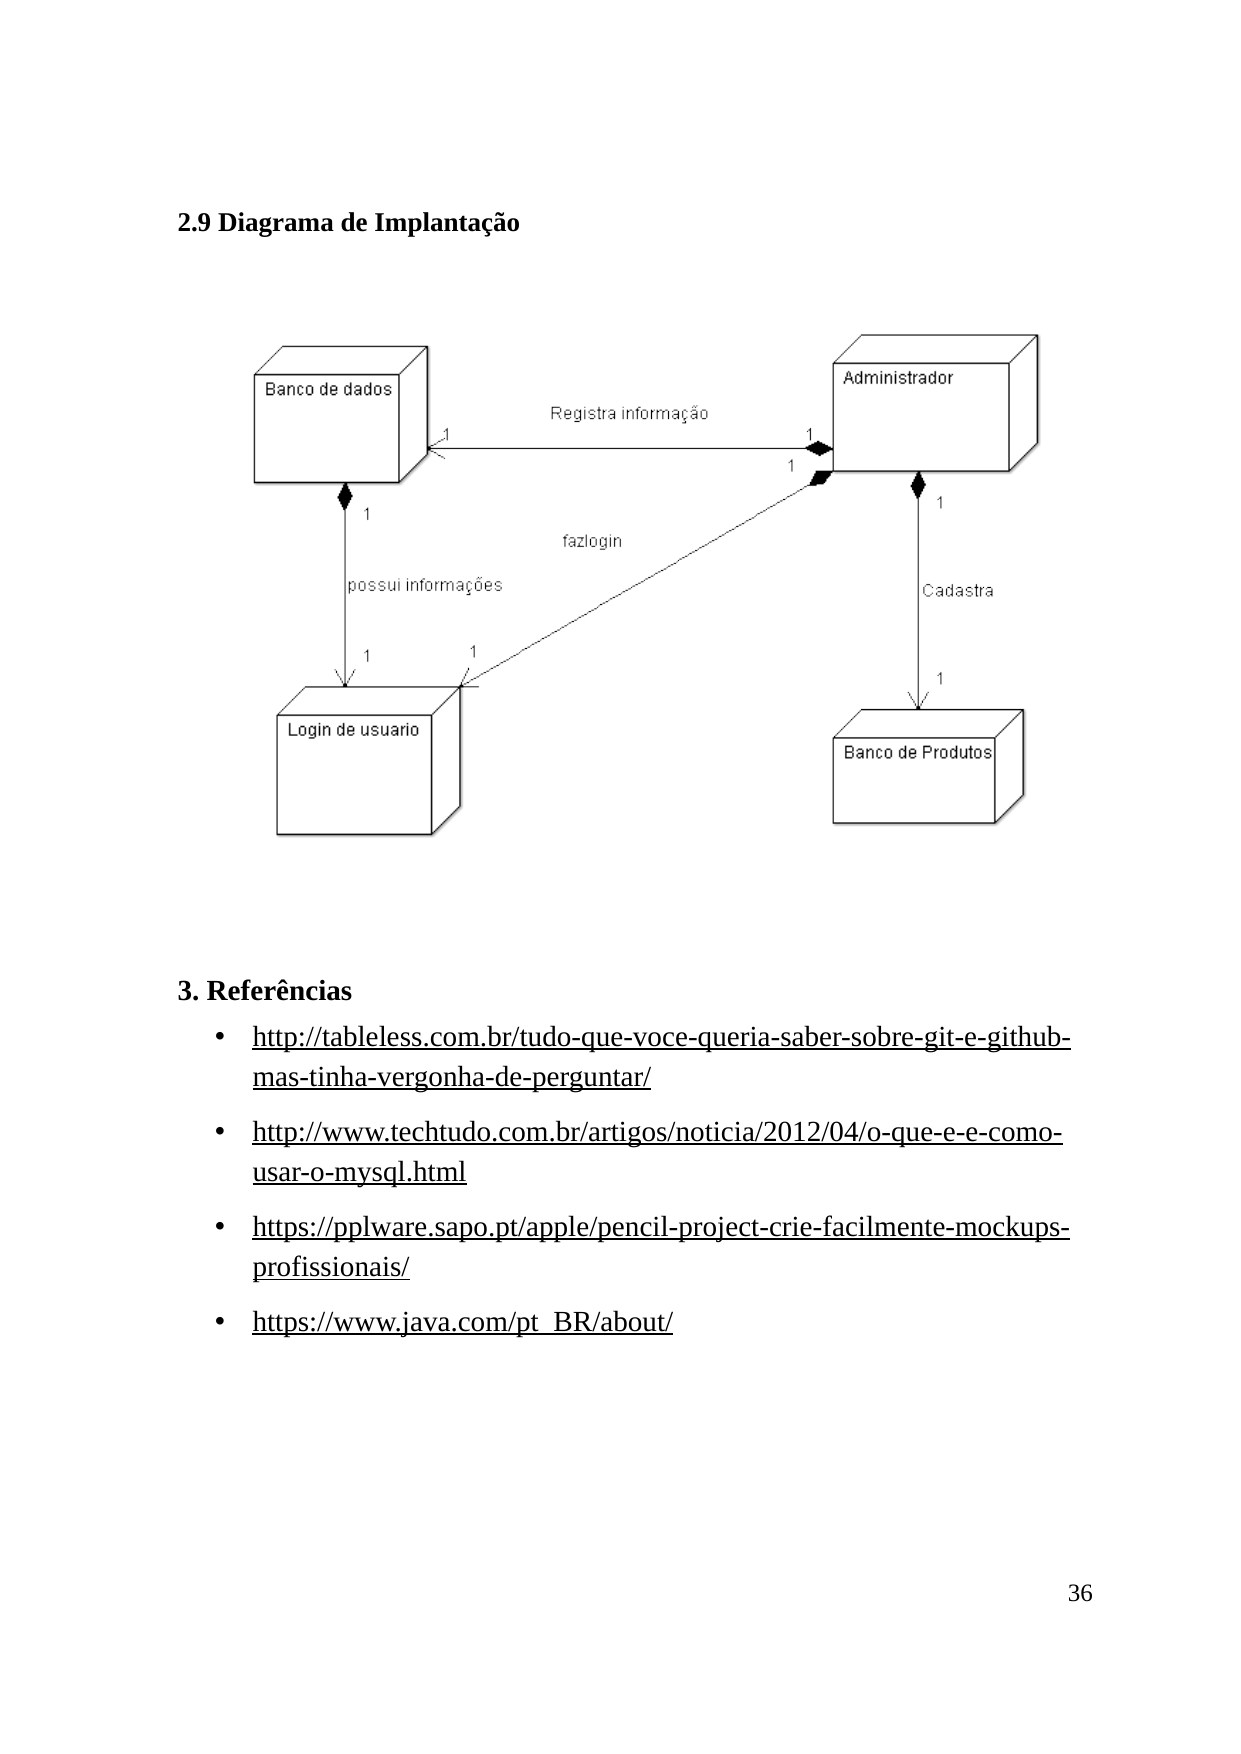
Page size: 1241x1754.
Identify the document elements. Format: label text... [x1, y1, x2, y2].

list http://tableless.com.br/tudo-que-voce-queria-saber-sobre-git-e-github-mas-tinha-vergonha-de-perguntar/ [215, 1019, 1093, 1093]
list http://www.techtudo.com.br/artigos/noticia/2012/04/o-que-e-e-como-usar-o-mysql.html [215, 1114, 1093, 1188]
subtitle 3. Referências [177, 973, 1093, 1006]
list https://pplware.sapo.pt/apple/pencil-project-crie-facilmente-mockups-profissionais/ [215, 1209, 1093, 1283]
subtitle 2.9 Diagrama de Implantação [177, 206, 1093, 237]
list https://www.java.com/pt_BR/about/ [215, 1304, 1093, 1338]
picture [197, 289, 1105, 902]
